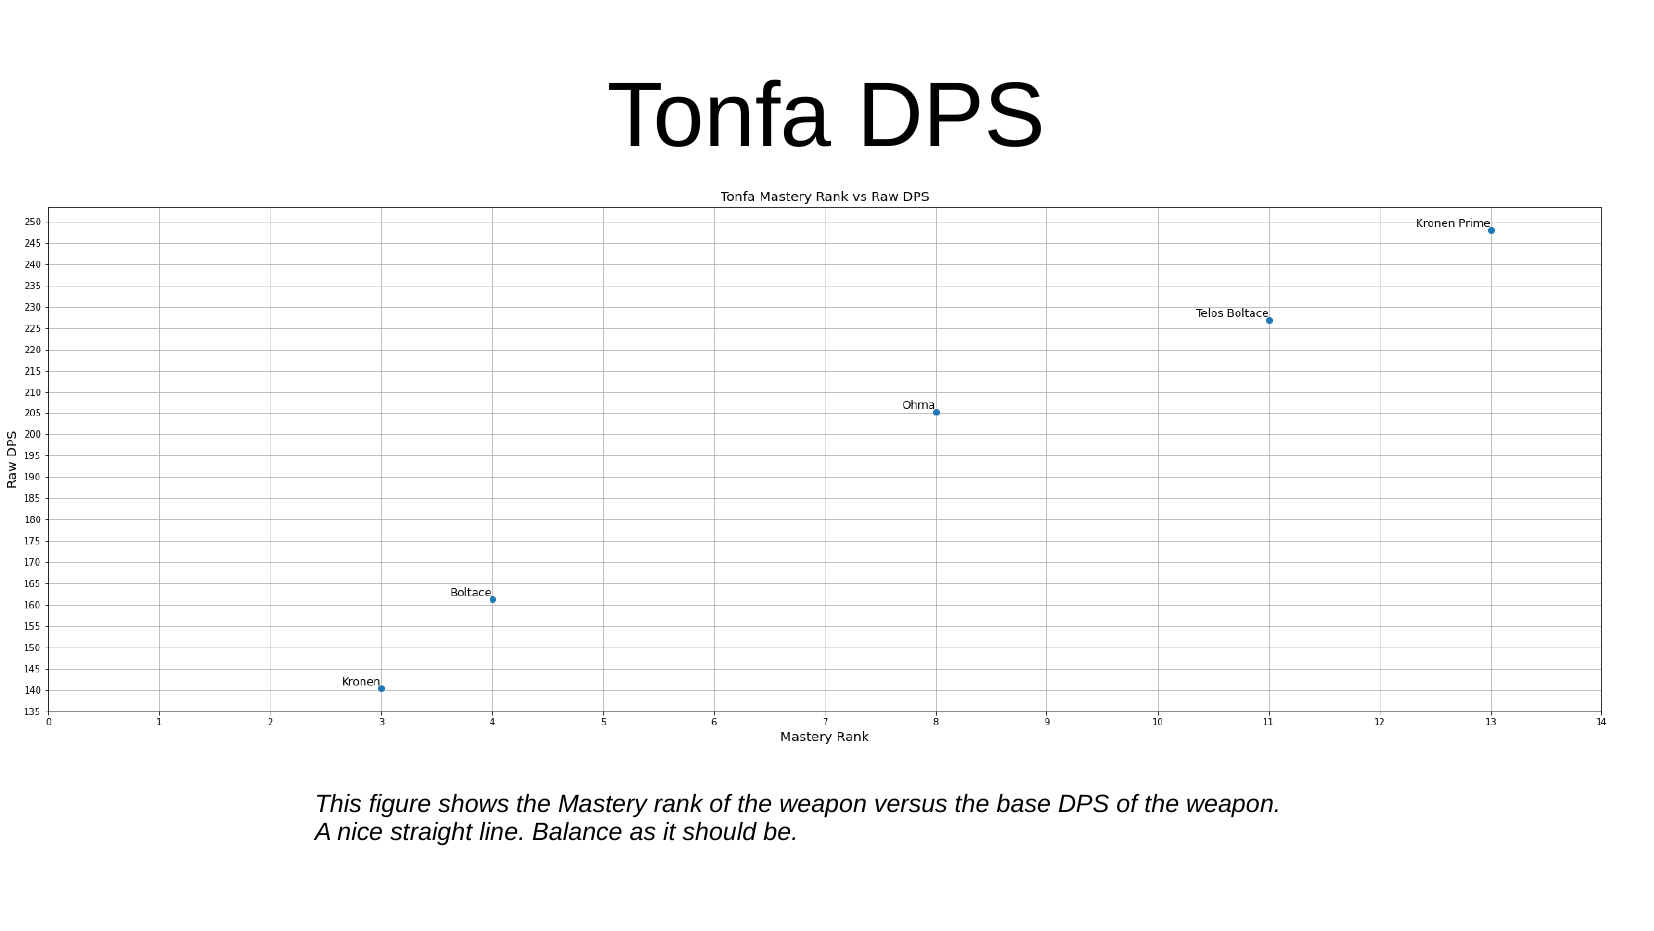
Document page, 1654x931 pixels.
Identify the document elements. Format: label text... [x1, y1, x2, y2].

title Tonfa DPS [82, 37, 1571, 184]
text_box This figure shows the Mastery rank of the weapon versus the base DPS of the weapon. A nice straight line. Balance as it should be. [300, 782, 1313, 853]
picture [0, 184, 1613, 751]
